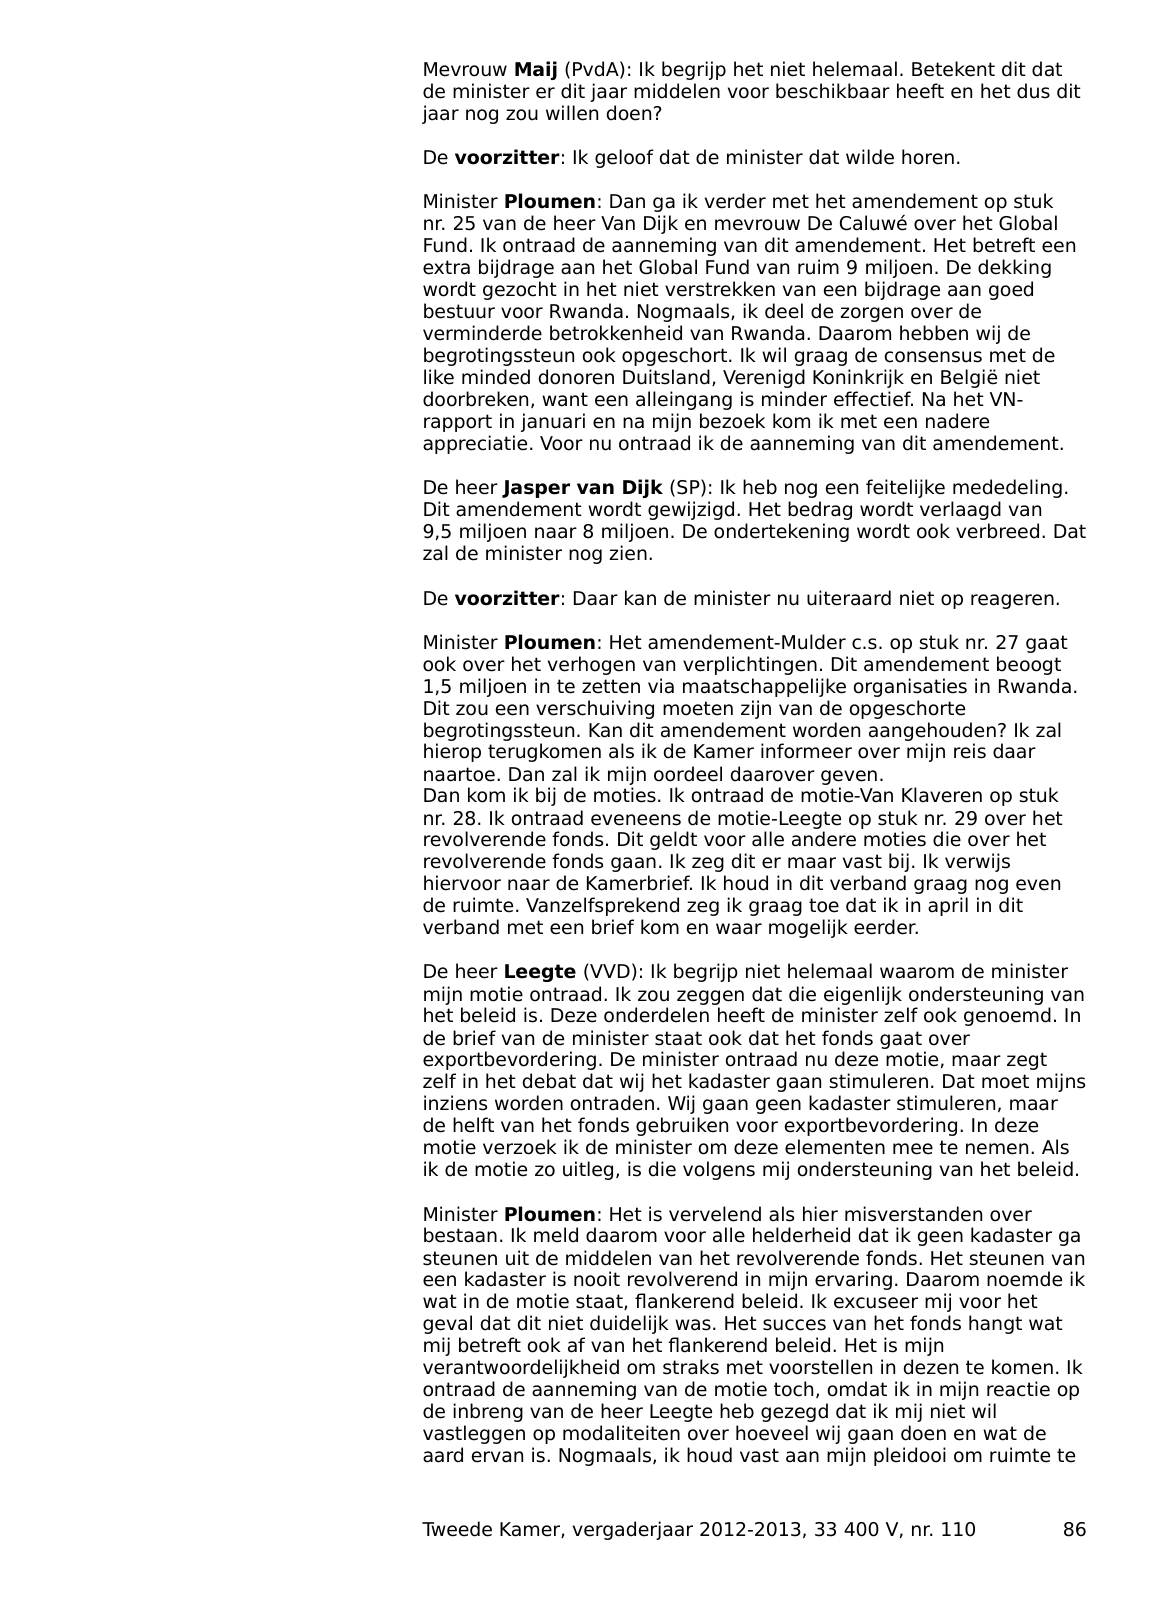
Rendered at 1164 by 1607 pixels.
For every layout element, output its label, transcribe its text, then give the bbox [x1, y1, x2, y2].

text Minister Ploumen: Dan ga ik verder met het amendement op stuk nr. 25 van de heer Van Dijk en mevrouw De Caluwé over het Global Fund. Ik ontraad de aanneming van dit amendement. Het betreft een extra bijdrage aan het Global Fund van ruim 9 miljoen. De dekking wordt gezocht in het niet verstrekken van een bijdrage aan goed bestuur voor Rwanda. Nogmaals, ik deel de zorgen over de verminderde betrokkenheid van Rwanda. Daarom hebben wij de begrotingssteun ook opgeschort. Ik wil graag de consensus met de like minded donoren Duitsland, Verenigd Koninkrijk en België niet doorbreken, want een alleingang is minder effectief. Na het VN-rapport in januari en na mijn bezoek kom ik met een nadere appreciatie. Voor nu ontraad ik de aanneming van dit amendement. [422, 191, 1087, 455]
text De heer Jasper van Dijk (SP): Ik heb nog een feitelijke mededeling. Dit amendement wordt gewijzigd. Het bedrag wordt verlaagd van 9,5 miljoen naar 8 miljoen. De ondertekening wordt ook verbreed. Dat zal de minister nog zien. [422, 477, 1087, 565]
text Dan kom ik bij de moties. Ik ontraad de motie-Van Klaveren op stuk nr. 28. Ik ontraad eveneens de motie-Leegte op stuk nr. 29 over het revolverende fonds. Dit geldt voor alle andere moties die over het revolverende fonds gaan. Ik zeg dit er maar vast bij. Ik verwijs hiervoor naar de Kamerbrief. Ik houd in dit verband graag nog even de ruimte. Vanzelfsprekend zeg ik graag toe dat ik in april in dit verband met een brief kom en waar mogelijk eerder. [422, 785, 1087, 939]
text De voorzitter: Ik geloof dat de minister dat wilde horen. [422, 147, 1087, 169]
text De voorzitter: Daar kan de minister nu uiteraard niet op reageren. [422, 587, 1087, 609]
text Minister Ploumen: Het amendement-Mulder c.s. op stuk nr. 27 gaat ook over het verhogen van verplichtingen. Dit amendement beoogt 1,5 miljoen in te zetten via maatschappelijke organisaties in Rwanda. Dit zou een verschuiving moeten zijn van de opgeschorte begrotingssteun. Kan dit amendement worden aangehouden? Ik zal hierop terugkomen als ik de Kamer informeer over mijn reis daar naartoe. Dan zal ik mijn oordeel daarover geven. [422, 632, 1087, 785]
text Mevrouw Maij (PvdA): Ik begrijp het niet helemaal. Betekent dit dat de minister er dit jaar middelen voor beschikbaar heeft en het dus dit jaar nog zou willen doen? [422, 59, 1087, 125]
text De heer Leegte (VVD): Ik begrijp niet helemaal waarom de minister mijn motie ontraad. Ik zou zeggen dat die eigenlijk ondersteuning van het beleid is. Deze onderdelen heeft de minister zelf ook genoemd. In de brief van de minister staat ook dat het fonds gaat over exportbevordering. De minister ontraad nu deze motie, maar zegt zelf in het debat dat wij het kadaster gaan stimuleren. Dat moet mijns inziens worden ontraden. Wij gaan geen kadaster stimuleren, maar de helft van het fonds gebruiken voor exportbevordering. In deze motie verzoek ik de minister om deze elementen mee te nemen. Als ik de motie zo uitleg, is die volgens mij ondersteuning van het beleid. [422, 961, 1087, 1181]
text Minister Ploumen: Het is vervelend als hier misverstanden over bestaan. Ik meld daarom voor alle helderheid dat ik geen kadaster ga steunen uit de middelen van het revolverende fonds. Het steunen van een kadaster is nooit revolverend in mijn ervaring. Daarom noemde ik wat in de motie staat, flankerend beleid. Ik excuseer mij voor het geval dat dit niet duidelijk was. Het succes van het fonds hangt wat mij betreft ook af van het flankerend beleid. Het is mijn verantwoordelijkheid om straks met voorstellen in dezen te komen. Ik ontraad de aanneming van de motie toch, omdat ik in mijn reactie op de inbreng van de heer Leegte heb gezegd dat ik mij niet wil vastleggen op modaliteiten over hoeveel wij gaan doen en wat de aard ervan is. Nogmaals, ik houd vast aan mijn pleidooi om ruimte te [422, 1203, 1087, 1467]
